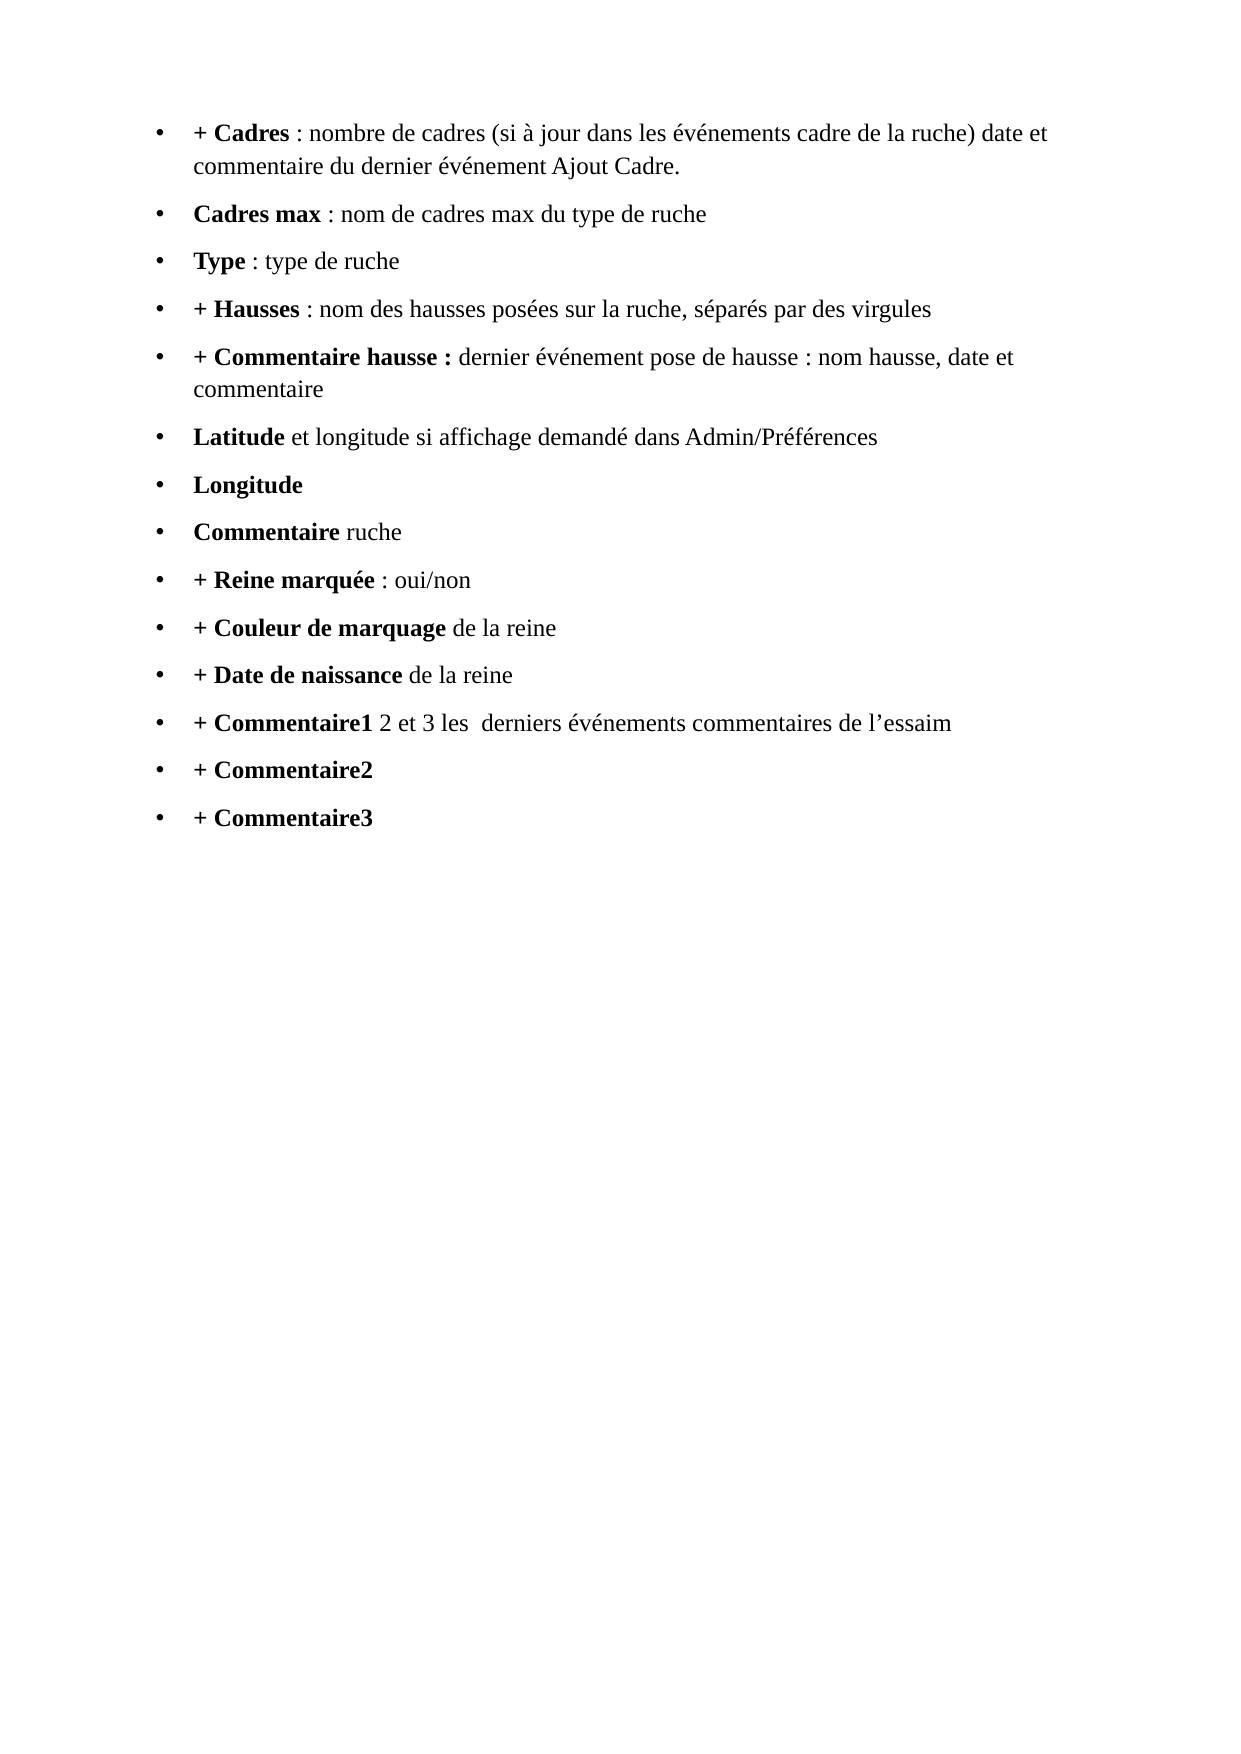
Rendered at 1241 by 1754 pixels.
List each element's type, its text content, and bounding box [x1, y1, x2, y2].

list Latitude et longitude si affichage demandé dans Admin/Préférences [156, 422, 1122, 451]
list Type : type de ruche [156, 246, 1122, 275]
list + Hausses : nom des hausses posées sur la ruche, séparés par des virgules [156, 294, 1122, 323]
list + Reine marquée : oui/non [156, 565, 1122, 594]
list + Commentaire2 [156, 755, 1122, 784]
list Longitude [156, 470, 1122, 498]
list + Commentaire1 2 et 3 les derniers événements commentaires de l’essaim [156, 708, 1122, 737]
list Cadres max : nom de cadres max du type de ruche [156, 199, 1122, 227]
list + Date de naissance de la reine [156, 660, 1122, 689]
list + Commentaire3 [156, 803, 1122, 832]
list + Cadres : nombre de cadres (si à jour dans les événements cadre de la ruche) date et commentaire du dernier événement Ajout Cadre. [156, 118, 1122, 180]
list Commentaire ruche [156, 517, 1122, 546]
list + Commentaire hausse : dernier événement pose de hausse : nom hausse, date et commentaire [156, 342, 1122, 403]
list + Couleur de marquage de la reine [156, 613, 1122, 641]
